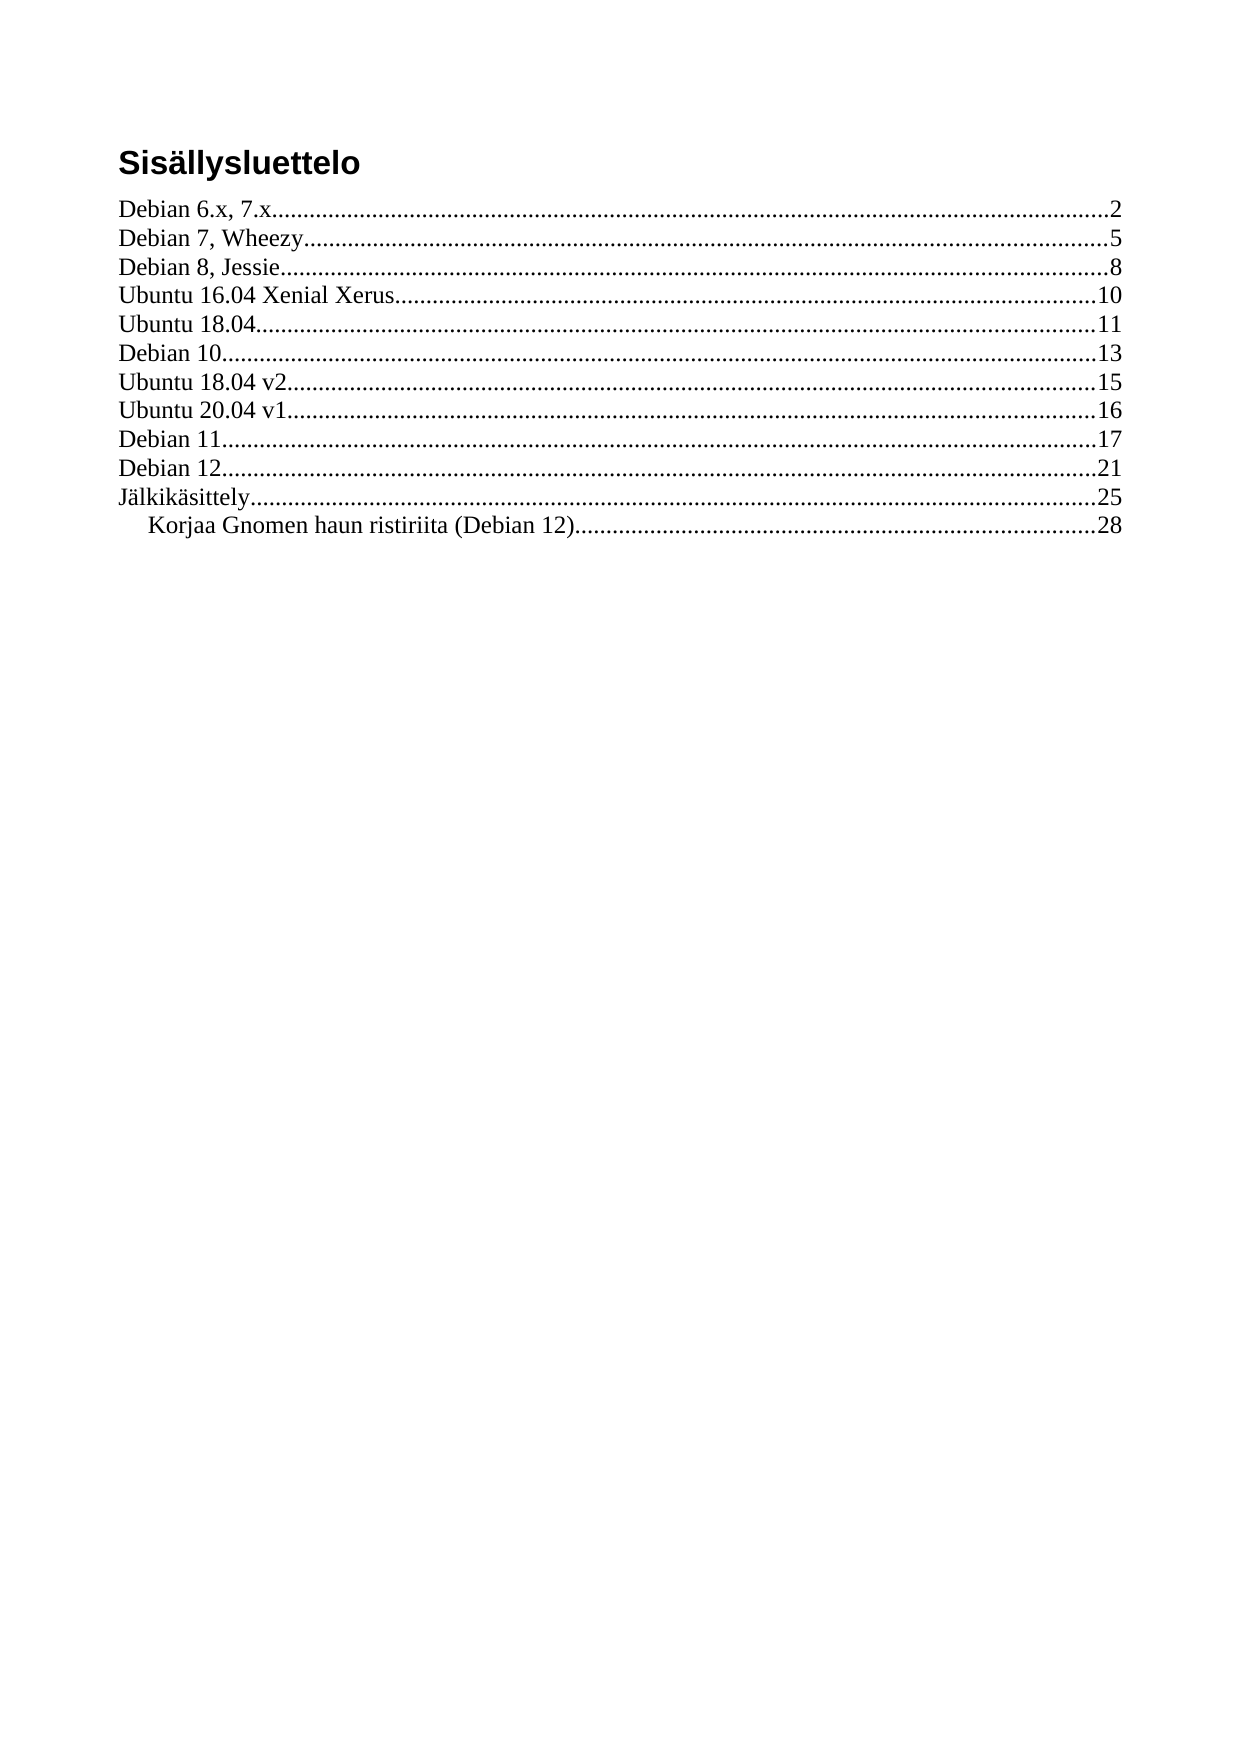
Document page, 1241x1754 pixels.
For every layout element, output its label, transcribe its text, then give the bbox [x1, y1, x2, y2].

text Debian 11 17 [118, 424, 1122, 453]
text Debian 10 13 [118, 338, 1122, 367]
text Ubuntu 16.04 Xenial Xerus 10 [118, 280, 1122, 309]
text Debian 12 21 [118, 453, 1122, 482]
text Korjaa Gnomen haun ristiriita (Debian 12) 28 [148, 510, 1122, 539]
text Debian 7, Wheezy 5 [118, 223, 1122, 252]
text Ubuntu 18.04 11 [118, 309, 1122, 338]
subtitle Sisällysluettelo [118, 143, 1122, 182]
text Jälkikäsittely 25 [118, 482, 1122, 510]
text Debian 6.x, 7.x 2 [118, 194, 1122, 223]
text Ubuntu 20.04 v1 16 [118, 395, 1122, 424]
text Debian 8, Jessie 8 [118, 252, 1122, 280]
text Ubuntu 18.04 v2 15 [118, 367, 1122, 395]
